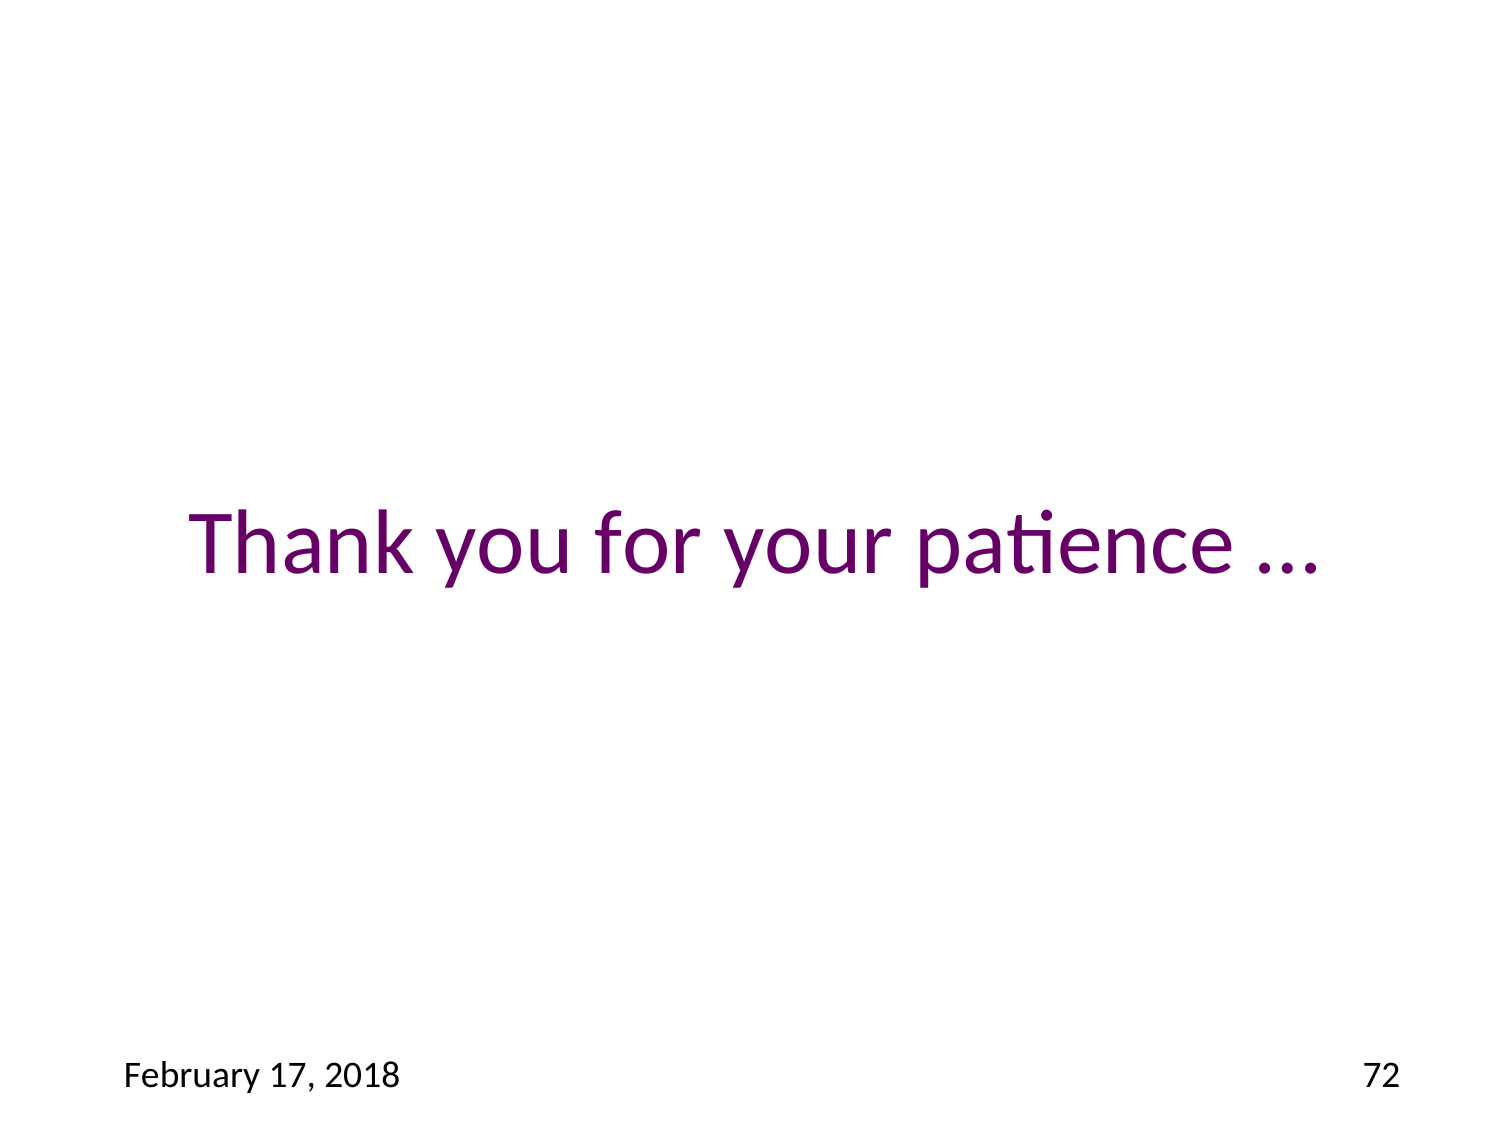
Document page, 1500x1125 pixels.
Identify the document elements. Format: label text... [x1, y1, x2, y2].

title Thank you for your patience … [57, 97, 1453, 977]
